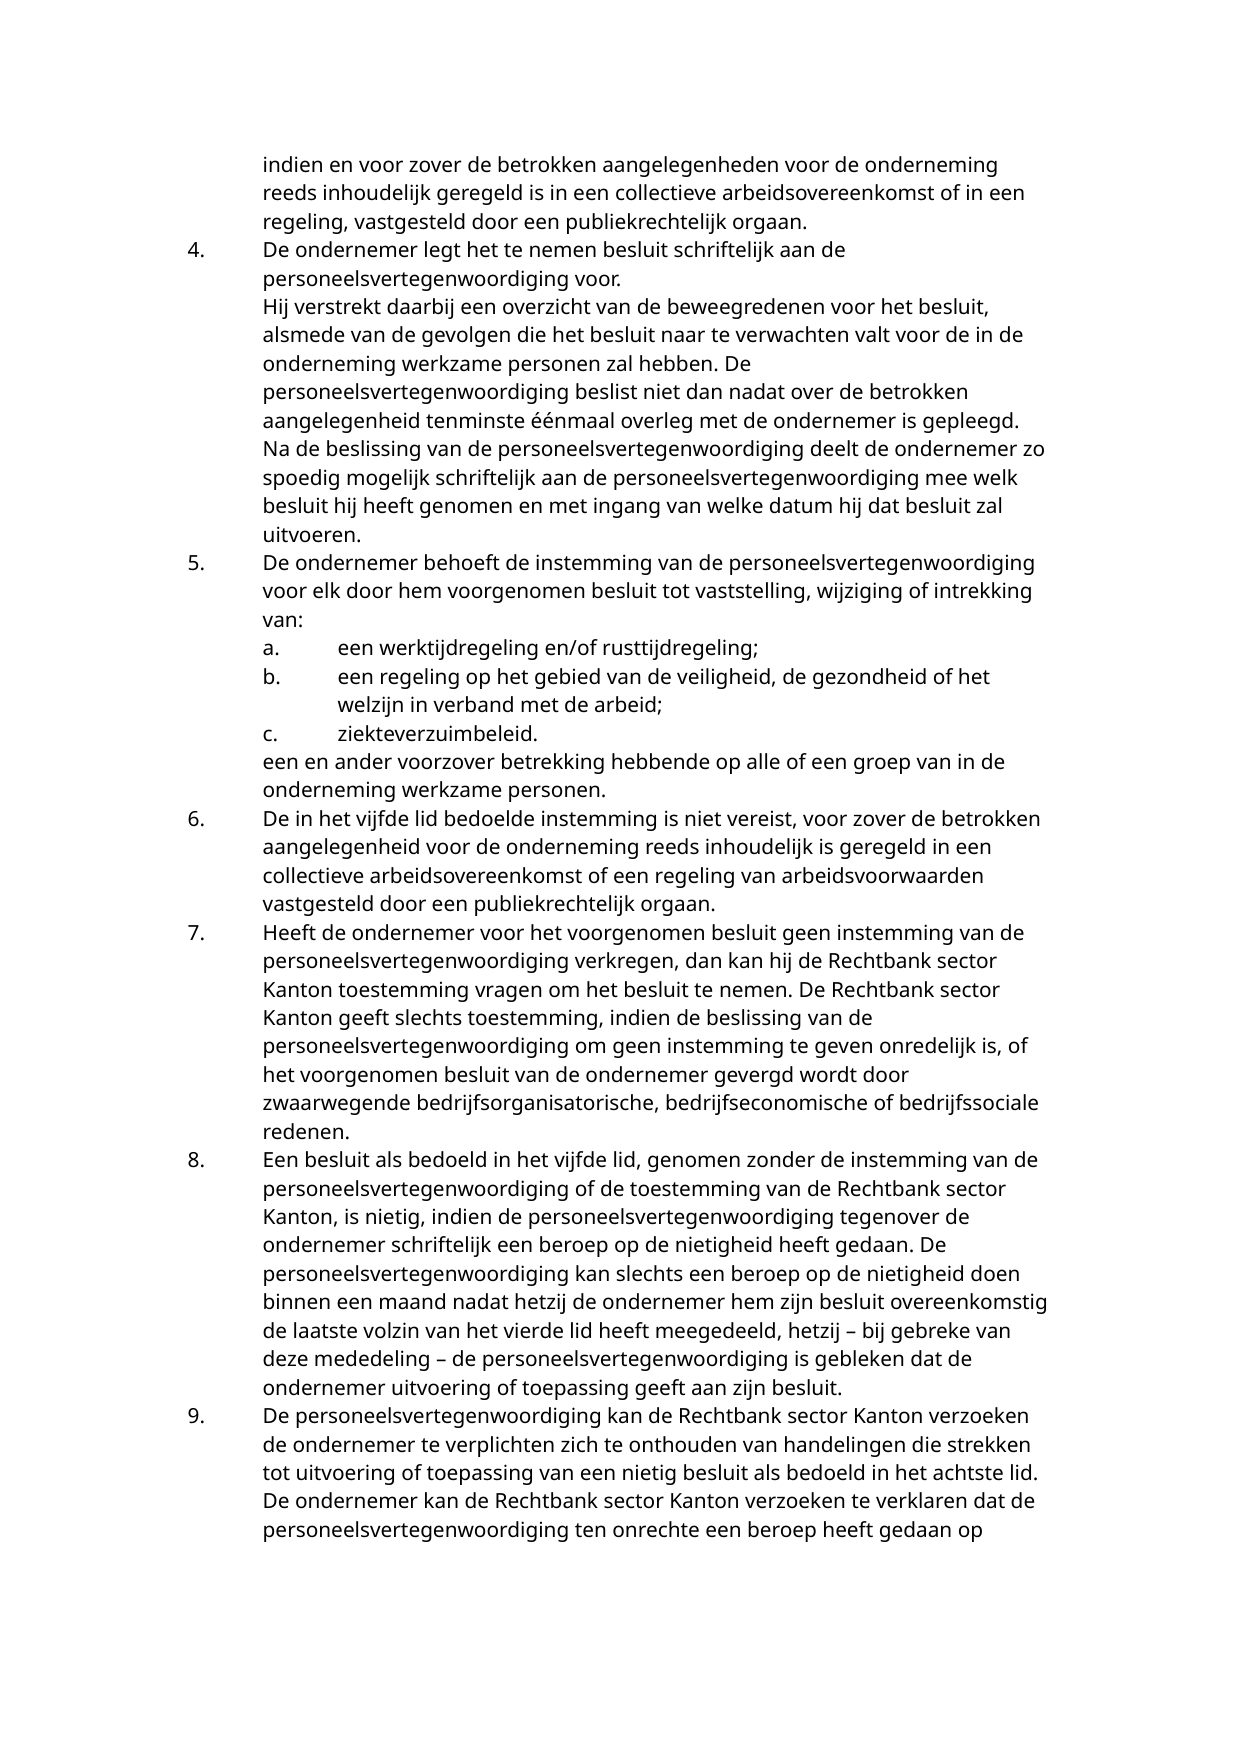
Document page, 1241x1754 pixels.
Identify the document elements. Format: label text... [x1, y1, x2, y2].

list indien en voor zover de betrokken aangelegenheden voor de onderneming reeds inhoudelijk geregeld is in een collectieve arbeidsovereenkomst of in een regeling, vastgesteld door een publiekrechtelijk orgaan. [187, 150, 1053, 235]
list ziekteverzuimbeleid. [262, 719, 1053, 747]
list een regeling op het gebied van de veiligheid, de gezondheid of het welzijn in verband met de arbeid; [262, 662, 1053, 719]
list Een besluit als bedoeld in het vijfde lid, genomen zonder de instemming van de personeelsvertegenwoordiging of de toestemming van de Rechtbank sector Kanton, is nietig, indien de personeelsvertegenwoordiging tegenover de ondernemer schriftelijk een beroep op de nietigheid heeft gedaan. De personeelsvertegenwoordiging kan slechts een beroep op de nietigheid doen binnen een maand nadat hetzij de ondernemer hem zijn besluit overeenkomstig de laatste volzin van het vierde lid heeft meegedeeld, hetzij – bij gebreke van deze mededeling – de personeelsvertegenwoordiging is gebleken dat de ondernemer uitvoering of toepassing geeft aan zijn besluit. [187, 1145, 1053, 1401]
list Hij verstrekt daarbij een overzicht van de beweegredenen voor het besluit, alsmede van de gevolgen die het besluit naar te verwachten valt voor de in de onderneming werkzame personen zal hebben. De personeelsvertegenwoordiging beslist niet dan nadat over de betrokken aangelegenheid tenminste éénmaal overleg met de ondernemer is gepleegd. Na de beslissing van de personeelsvertegenwoordiging deelt de ondernemer zo spoedig mogelijk schriftelijk aan de personeelsvertegenwoordiging mee welk besluit hij heeft genomen en met ingang van welke datum hij dat besluit zal uitvoeren. [187, 292, 1053, 548]
list De in het vijfde lid bedoelde instemming is niet vereist, voor zover de betrokken aangelegenheid voor de onderneming reeds inhoudelijk is geregeld in een collectieve arbeidsovereenkomst of een regeling van arbeidsvoorwaarden vastgesteld door een publiekrechtelijk orgaan. [187, 804, 1053, 918]
list een en ander voorzover betrekking hebbende op alle of een groep van in de onderneming werkzame personen. [187, 747, 1053, 804]
list Heeft de ondernemer voor het voorgenomen besluit geen instemming van de personeelsvertegenwoordiging verkregen, dan kan hij de Rechtbank sector Kanton toestemming vragen om het besluit te nemen. De Rechtbank sector Kanton geeft slechts toestemming, indien de beslissing van de personeelsvertegenwoordiging om geen instemming te geven onredelijk is, of het voorgenomen besluit van de ondernemer gevergd wordt door zwaarwegende bedrijfsorganisatorische, bedrijfseconomische of bedrijfssociale redenen. [187, 918, 1053, 1145]
list De personeelsvertegenwoordiging kan de Rechtbank sector Kanton verzoeken de ondernemer te verplichten zich te onthouden van handelingen die strekken tot uitvoering of toepassing van een nietig besluit als bedoeld in het achtste lid. De ondernemer kan de Rechtbank sector Kanton verzoeken te verklaren dat de personeelsvertegenwoordiging ten onrechte een beroep heeft gedaan op [187, 1401, 1053, 1543]
list De ondernemer behoeft de instemming van de personeelsvertegenwoordiging voor elk door hem voorgenomen besluit tot vaststelling, wijziging of intrekking van: [187, 548, 1053, 633]
list een werktijdregeling en/of rusttijdregeling; [262, 633, 1053, 662]
list De ondernemer legt het te nemen besluit schriftelijk aan de personeelsvertegenwoordiging voor. [187, 235, 1053, 292]
